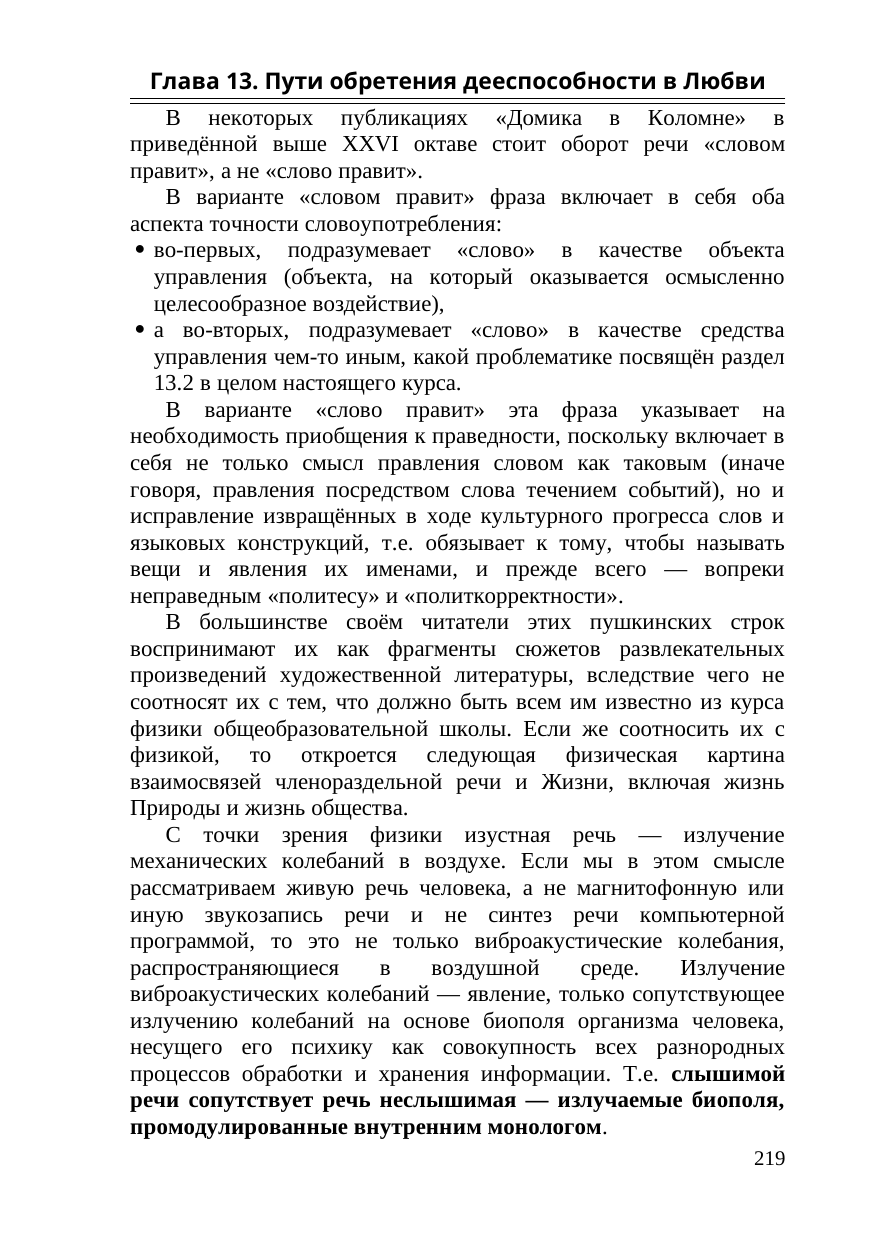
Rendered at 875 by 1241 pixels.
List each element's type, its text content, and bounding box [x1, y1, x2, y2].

text В варианте «слово правит» эта фраза указывает на необходимость приобщения к праведности, поскольку включает в себя не только смысл правления словом как таковым (иначе говоря, правления посредством слова течением событий), но и исправление извращённых в ходе культурного прогресса слов и языковых конструкций, т.е. обязывает к тому, чтобы называть вещи и явления их именами, и прежде всего — вопреки неправедным «политесу» и «политкорректности». [130, 396, 785, 608]
text С точки зрения физики изустная речь — излучение механических колебаний в воздухе. Если мы в этом смысле рассматриваем живую речь человека, а не магнитофонную или иную звукозапись речи и не синтез речи компьютерной программой, то это не только виброакустические колебания, распространяющиеся в воздушной среде. Излучение виброакустических колебаний — явление, только сопутствующее излучению колебаний на основе биополя организма человека, несущего его психику как совокупность всех разнородных процессов обработки и хранения информации. Т.е. слышимой речи сопутствует речь неслышимая — излучаемые биополя, промодулированные внутренним монологом. [130, 821, 785, 1139]
text В варианте «словом правит» фраза включает в себя оба аспекта точности словоупотребления: [130, 183, 785, 236]
text В большинстве своём читатели этих пушкинских строк воспринимают их как фрагменты сюжетов развлекательных произведений художественной литературы, вследствие чего не соотносят их с тем, что должно быть всем им известно из курса физики общеобразовательной школы. Если же соотносить их с физикой, то откроется следующая физическая картина взаимосвязей членораздельной речи и Жизни, включая жизнь Природы и жизнь общества. [130, 608, 785, 821]
list а во-вторых, подразумевает «слово» в качестве средства управления чем-то иным, какой проблематике посвящён раздел 13.2 в целом настоящего курса. [136, 316, 785, 396]
list во-первых, подразумевает «слово» в качестве объекта управления (объекта, на который оказывается осмысленно целесообразное воздействие), [136, 236, 785, 316]
text В некоторых публикациях «Домика в Коломне» в приведённой выше XXVI октаве стоит оборот речи «словом правит», а не «слово правит». [130, 104, 785, 183]
